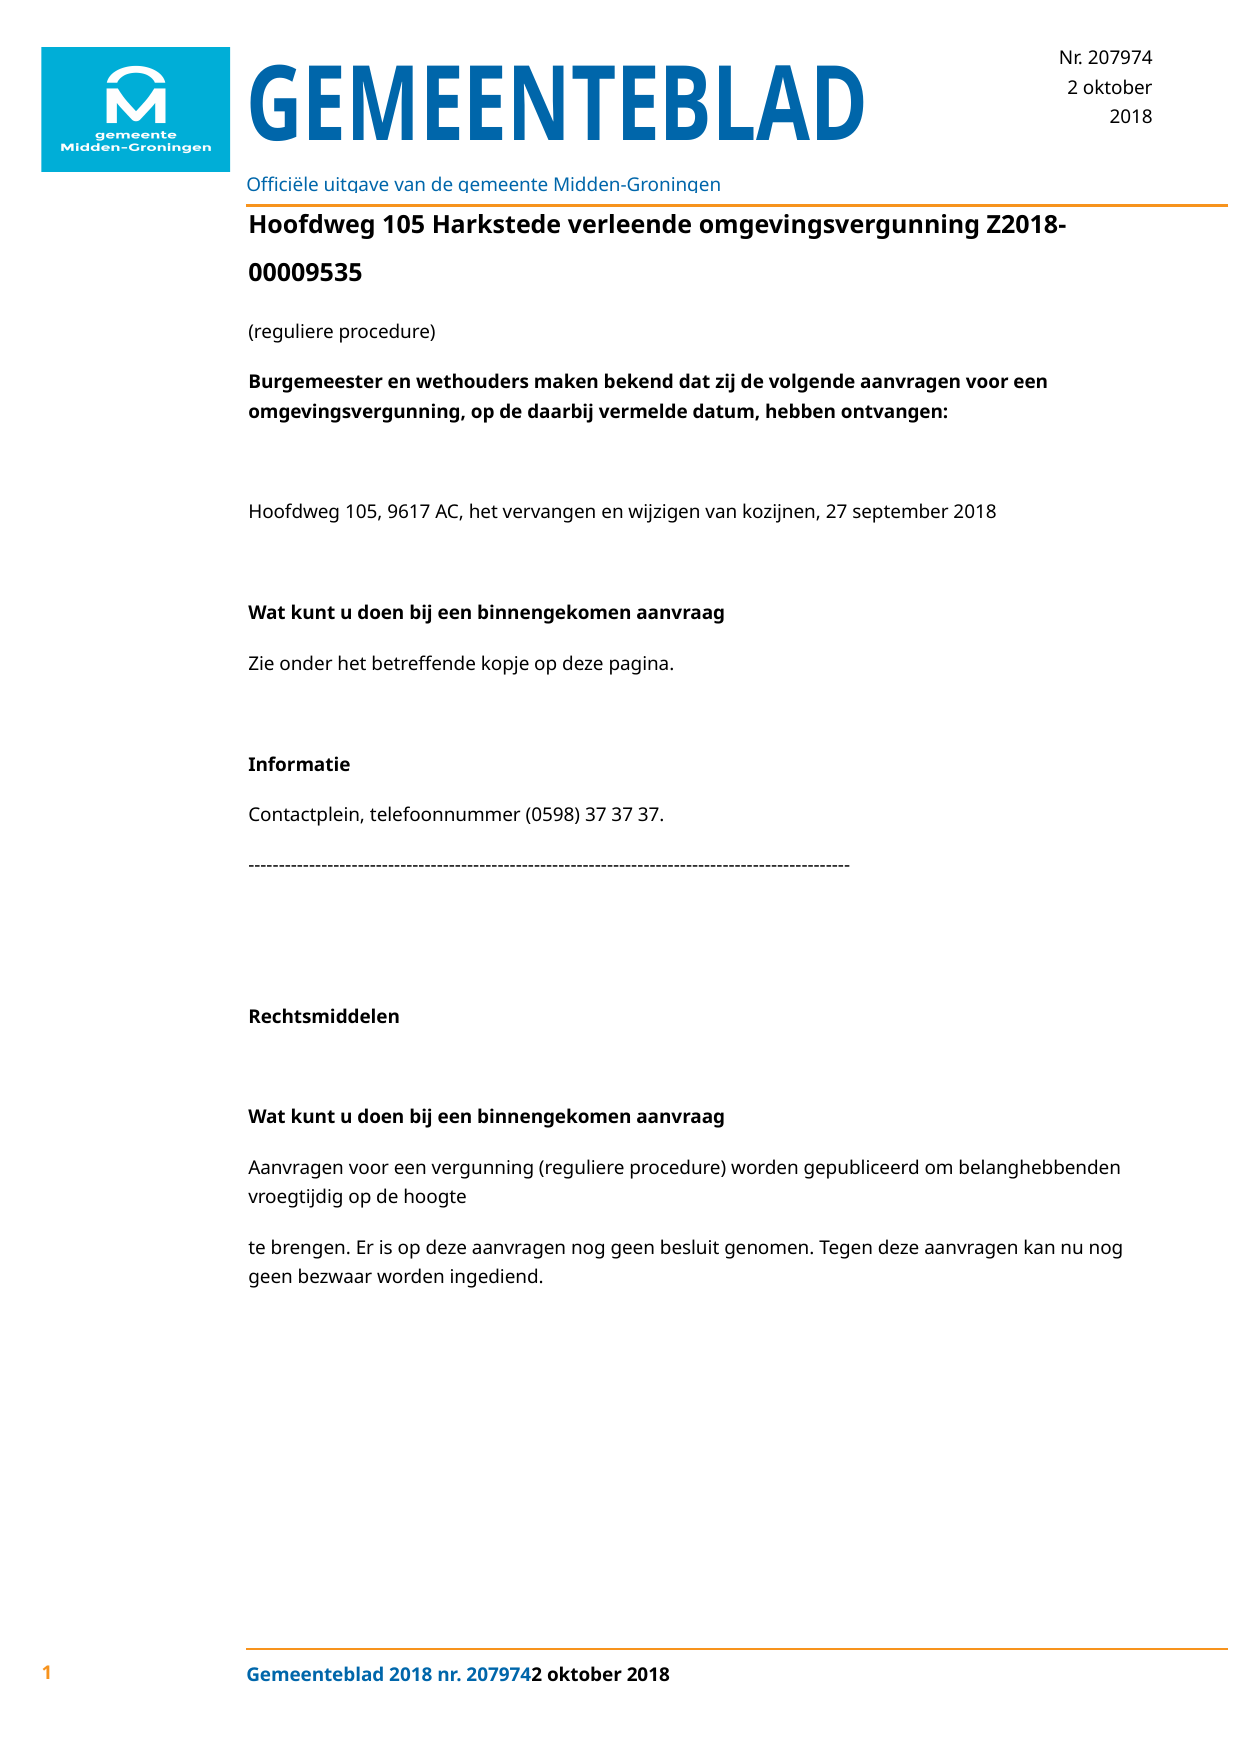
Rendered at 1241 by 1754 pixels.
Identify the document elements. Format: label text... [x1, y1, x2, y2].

text (reguliere procedure) [248, 318, 1152, 344]
text Contactplein, telefoonnummer (0598) 37 37 37. [248, 801, 1152, 827]
text te brengen. Er is op deze aanvragen nog geen besluit genomen. Tegen deze aanvragen kan nu nog geen bezwaar worden ingediend. [248, 1234, 1152, 1289]
text Aanvragen voor een vergunning (reguliere procedure) worden gepubliceerd om belanghebbenden vroegtijdig op de hoogte [248, 1154, 1152, 1209]
text Burgemeester en wethouders maken bekend dat zij de volgende aanvragen voor een omgevingsvergunning, op de daarbij vermelde datum, hebben ontvangen: [248, 368, 1152, 424]
picture [108, 66, 164, 82]
text --------------------------------------------------------------------------------------------------- [248, 852, 1152, 877]
text Wat kunt u doen bij een binnengekomen aanvraag [248, 599, 1152, 625]
text Hoofdweg 105 Harkstede verleende omgevingsvergunning Z2018-00009535 [248, 207, 1152, 288]
text Hoofdweg 105, 9617 AC, het vervangen en wijzigen van kozijnen, 27 september 2018 [248, 499, 1152, 524]
text Zie onder het betreffende kopje op deze pagina. [248, 650, 1152, 676]
picture [107, 89, 165, 122]
text Informatie [248, 751, 1152, 777]
text Rechtsmiddelen [248, 1003, 1152, 1029]
picture [184, 146, 190, 153]
text Wat kunt u doen bij een binnengekomen aanvraag [248, 1104, 1152, 1129]
